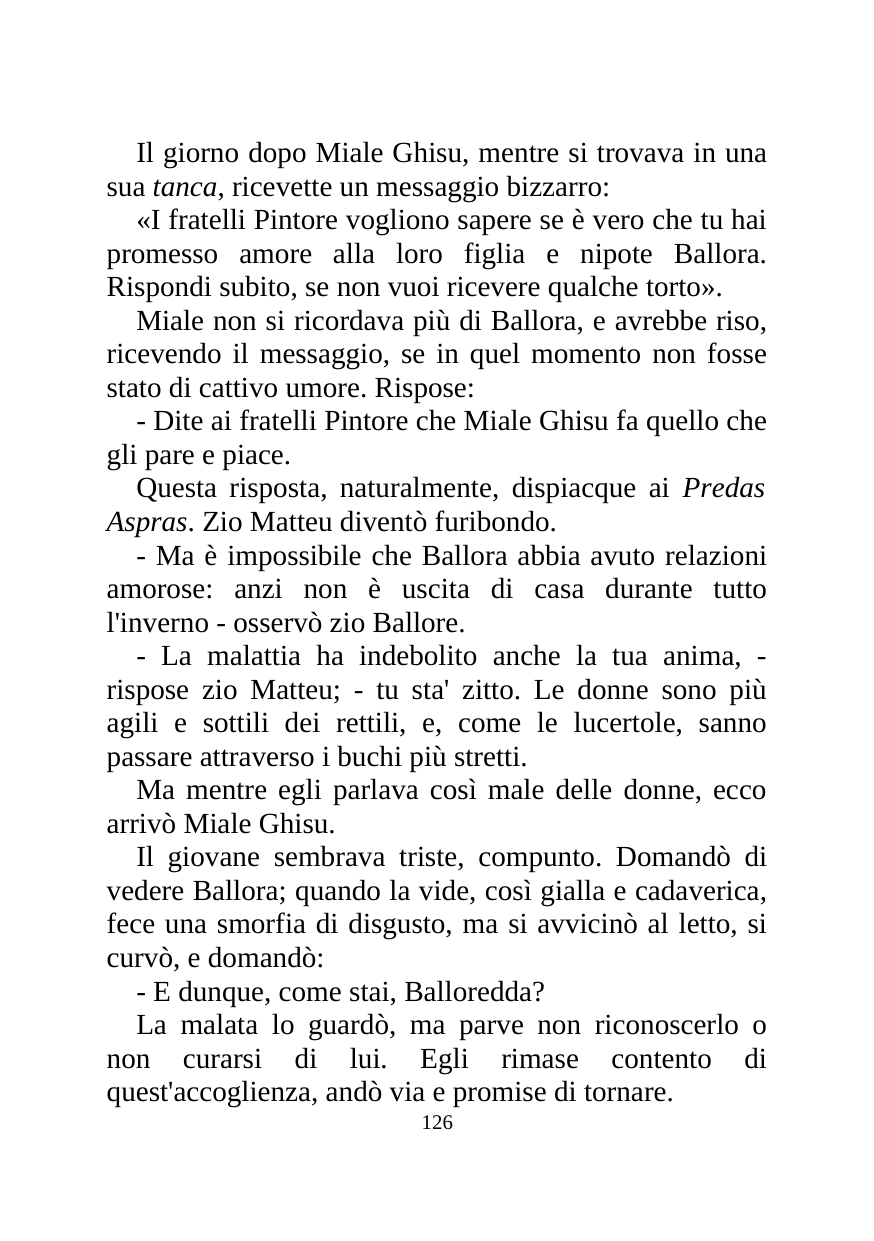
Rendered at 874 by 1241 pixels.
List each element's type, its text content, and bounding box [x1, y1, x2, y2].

text «I fratelli Pintore vogliono sapere se è vero che tu hai promesso amore alla loro figlia e nipote Ballora. Rispondi subito, se non vuoi ricevere qualche torto». [106, 202, 768, 303]
text - Dite ai fratelli Pintore che Miale Ghisu fa quello che gli pare e piace. [106, 403, 768, 471]
text Miale non si ricordava più di Ballora, e avrebbe riso, ricevendo il messaggio, se in quel momento non fosse stato di cattivo umore. Rispose: [106, 303, 768, 403]
text Questa risposta, naturalmente, dispiacque ai Predas Aspras. Zio Matteu diventò furibondo. [106, 471, 768, 538]
text - La malattia ha indebolito anche la tua anima, - rispose zio Matteu; - tu sta' zitto. Le donne sono più agili e sottili dei rettili, e, come le lucertole, sanno passare attraverso i buchi più stretti. [106, 638, 768, 772]
text - E dunque, come stai, Balloredda? [106, 974, 768, 1007]
text La malata lo guardò, ma parve non riconoscerlo o non curarsi di lui. Egli rimase contento di quest'accoglienza, andò via e promise di tornare. [106, 1007, 768, 1108]
text Ma mentre egli parlava così male delle donne, ecco arrivò Miale Ghisu. [106, 772, 768, 839]
text Il giovane sembrava triste, compunto. Domandò di vedere Ballora; quando la vide, così gialla e cadaverica, fece una smorfia di disgusto, ma si avvicinò al letto, si curvò, e domandò: [106, 839, 768, 974]
text - Ma è impossibile che Ballora abbia avuto relazioni amorose: anzi non è uscita di casa durante tutto l'inverno - osservò zio Ballore. [106, 538, 768, 638]
text Il giorno dopo Miale Ghisu, mentre si trovava in una sua tanca, ricevette un messaggio bizzarro: [106, 135, 768, 202]
